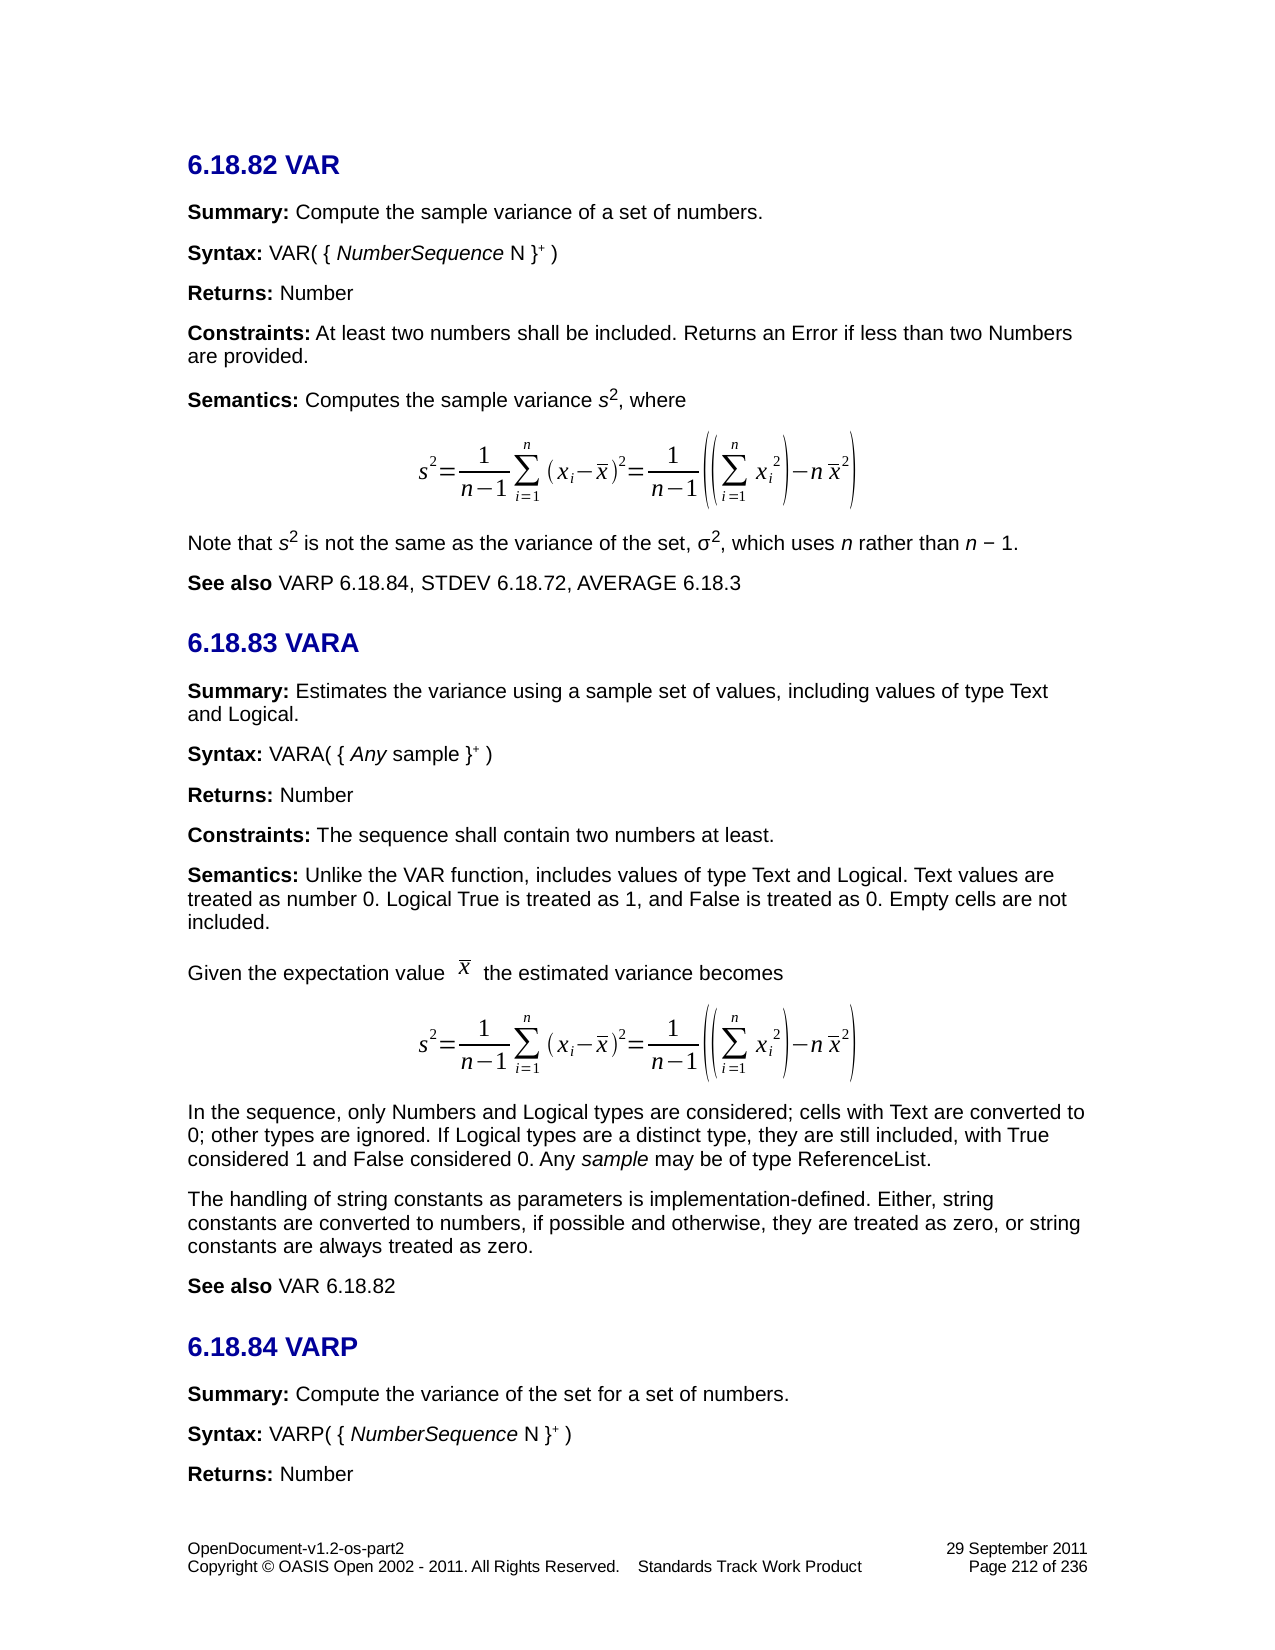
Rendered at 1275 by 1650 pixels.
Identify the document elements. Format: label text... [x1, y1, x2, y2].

text Returns: Number [187, 1463, 1088, 1486]
text Summary: Compute the sample variance of a set of numbers. [187, 201, 1088, 224]
text Summary: Estimates the variance using a sample set of values, including values of type Text and Logical. [187, 679, 1088, 726]
text Syntax: VAR( { NumberSequence N }+ ) [187, 241, 1088, 264]
subtitle VAR [187, 150, 1088, 180]
text Syntax: VARA( { Any sample }+ ) [187, 743, 1088, 766]
text Constraints: The sequence shall contain two numbers at least. [187, 823, 1088, 847]
text See also VAR 6.18.82 [187, 1275, 1088, 1298]
text The handling of string constants as parameters is implementation-defined. Either, string constants are converted to numbers, if possible and otherwise, they are treated as zero, or string constants are always treated as zero. [187, 1187, 1088, 1258]
text Summary: Compute the variance of the set for a set of numbers. [187, 1382, 1088, 1406]
text Semantics: Computes the sample variance s2, where [187, 385, 1088, 412]
text Given the expectation value the estimated variance becomes [187, 951, 1088, 985]
subtitle VARP [187, 1332, 1088, 1362]
text See also VARP 6.18.84, STDEV 6.18.72, AVERAGE 6.18.3 [187, 571, 1088, 595]
subtitle VARA [187, 628, 1088, 658]
text Returns: Number [187, 783, 1088, 807]
text In the sequence, only Numbers and Logical types are considered; cells with Text are converted to 0; other types are ignored. If Logical types are a distinct type, they are still included, with True considered 1 and False considered 0. Any sample may be of type ReferenceList. [187, 1100, 1088, 1171]
text Note that s2 is not the same as the variance of the set, σ2, which uses n rather than n − 1. [187, 527, 1088, 555]
text Constraints: At least two numbers shall be included. Returns an Error if less than two Numbers are provided. [187, 321, 1088, 368]
text Syntax: VARP( { NumberSequence N }+ ) [187, 1423, 1088, 1446]
text Returns: Number [187, 281, 1088, 305]
text Semantics: Unlike the VAR function, includes values of type Text and Logical. Text values are treated as number 0. Logical True is treated as 1, and False is treated as 0. Empty cells are not included. [187, 863, 1088, 934]
